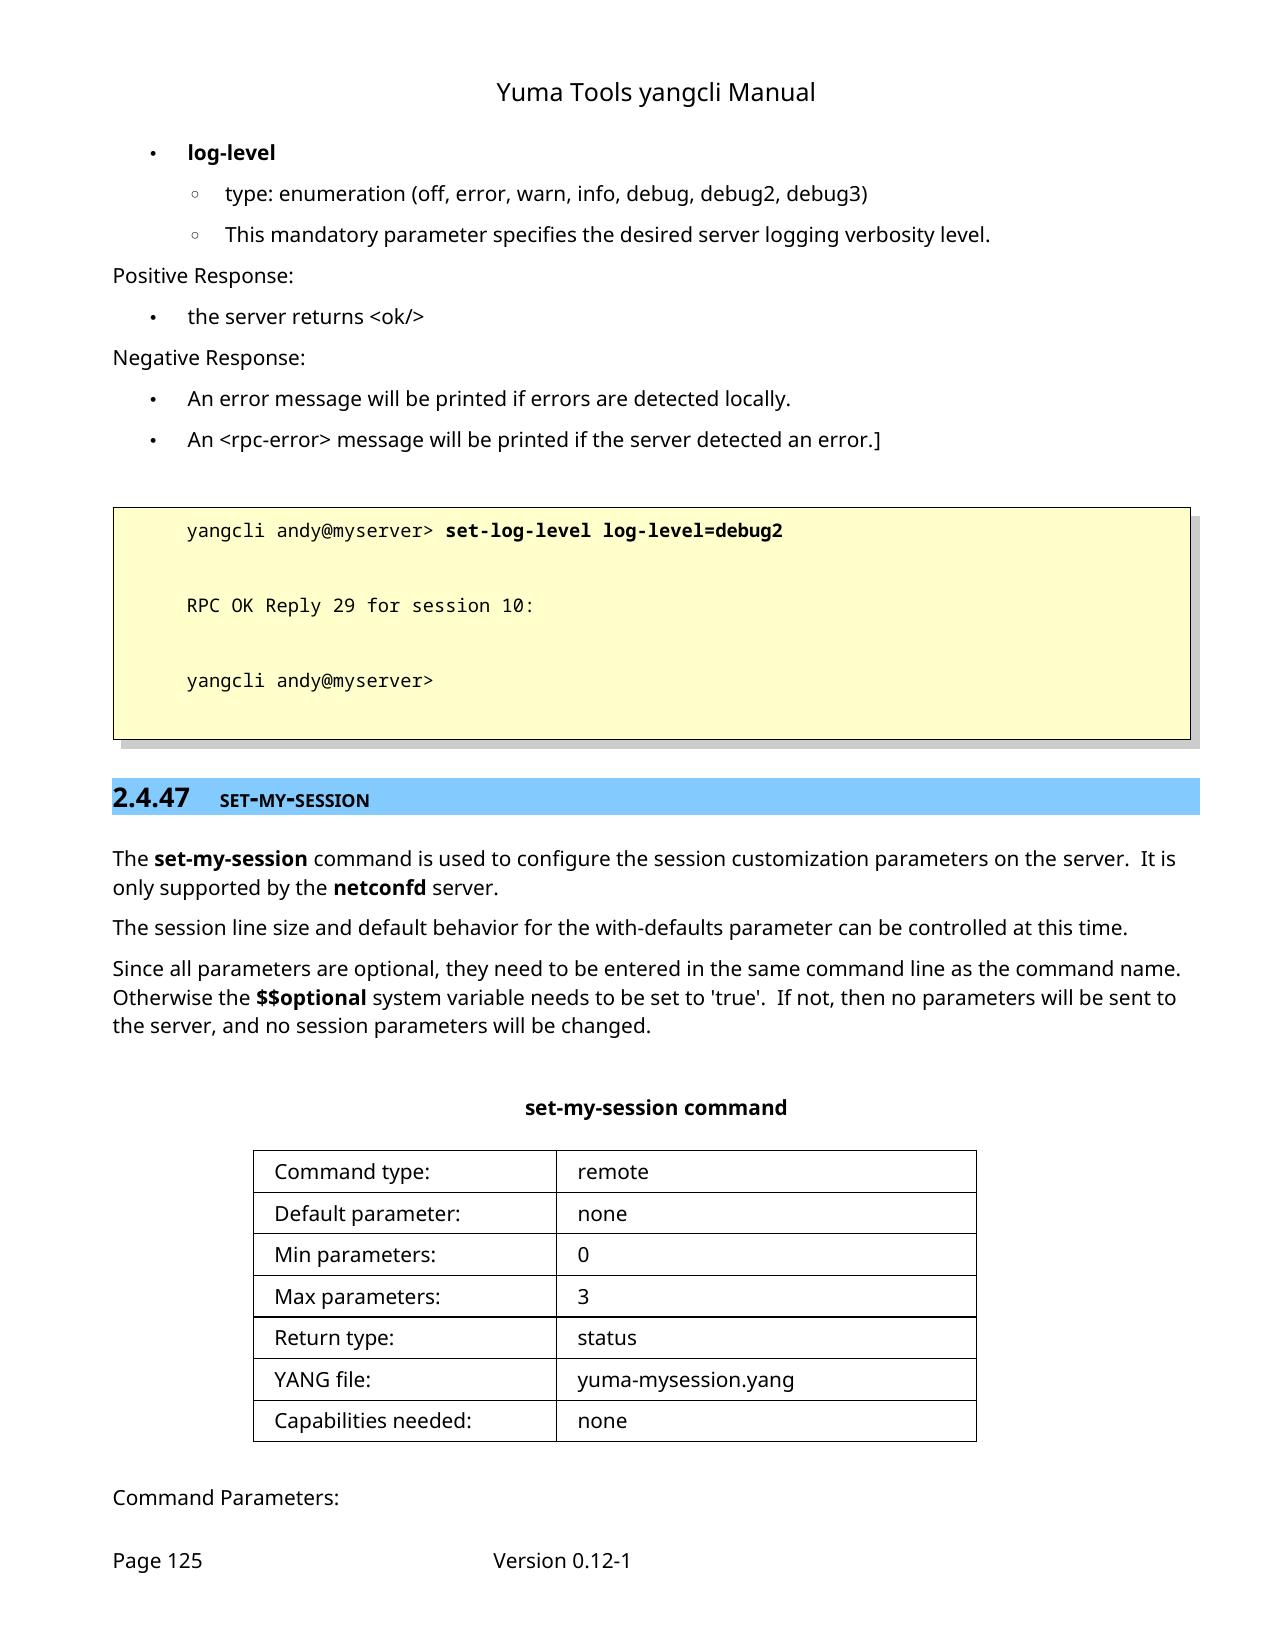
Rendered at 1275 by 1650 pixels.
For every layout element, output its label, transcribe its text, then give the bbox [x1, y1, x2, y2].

text Positive Response: [112, 261, 1200, 290]
list An error message will be printed if errors are detected locally. [150, 384, 1200, 413]
text yangcli andy@myserver> set-log-level log-level=debug2 [114, 508, 1190, 542]
table_cell yuma-mysession.yang [557, 1359, 976, 1399]
list An <rpc-error> message will be printed if the server detected an error.] [150, 425, 1200, 453]
text The set-my-session command is used to configure the session customization parameters on the server. It is only supported by the netconfd server. [112, 844, 1200, 901]
text Since all parameters are optional, they need to be entered in the same command line as the command name. Otherwise the $$optional system variable needs to be set to 'true'. If not, then no parameters will be sent to the server, and no session parameters will be changed. [112, 954, 1200, 1040]
table_cell 3 [557, 1276, 976, 1316]
table_cell Return type: [254, 1318, 556, 1358]
table_header Command type: [254, 1151, 556, 1192]
table_header remote [557, 1151, 976, 1192]
list This mandatory parameter specifies the desired server logging verbosity level. [187, 220, 1200, 249]
text Negative Response: [112, 343, 1200, 372]
text Command Parameters: [112, 1483, 1200, 1511]
table_cell Max parameters: [254, 1276, 556, 1316]
table_cell Default parameter: [254, 1193, 556, 1233]
table_cell status [557, 1318, 976, 1358]
subtitle set-my-session [112, 778, 1200, 815]
table_cell Min parameters: [254, 1234, 556, 1275]
text The session line size and default behavior for the with-defaults parameter can be controlled at this time. [112, 913, 1200, 942]
table_cell 0 [557, 1234, 976, 1275]
table_cell none [557, 1401, 976, 1441]
list the server returns <ok/> [150, 302, 1200, 331]
subtitle set-my-session command [127, 1093, 1185, 1122]
list type: enumeration (off, error, warn, info, debug, debug2, debug3) [187, 179, 1200, 208]
table_cell Capabilities needed: [254, 1401, 556, 1441]
list log-level [150, 138, 1200, 167]
text yangcli andy@myserver> [114, 657, 1190, 692]
text RPC OK Reply 29 for session 10: [114, 582, 1190, 617]
table_cell YANG file: [254, 1359, 556, 1399]
table_cell none [557, 1193, 976, 1233]
